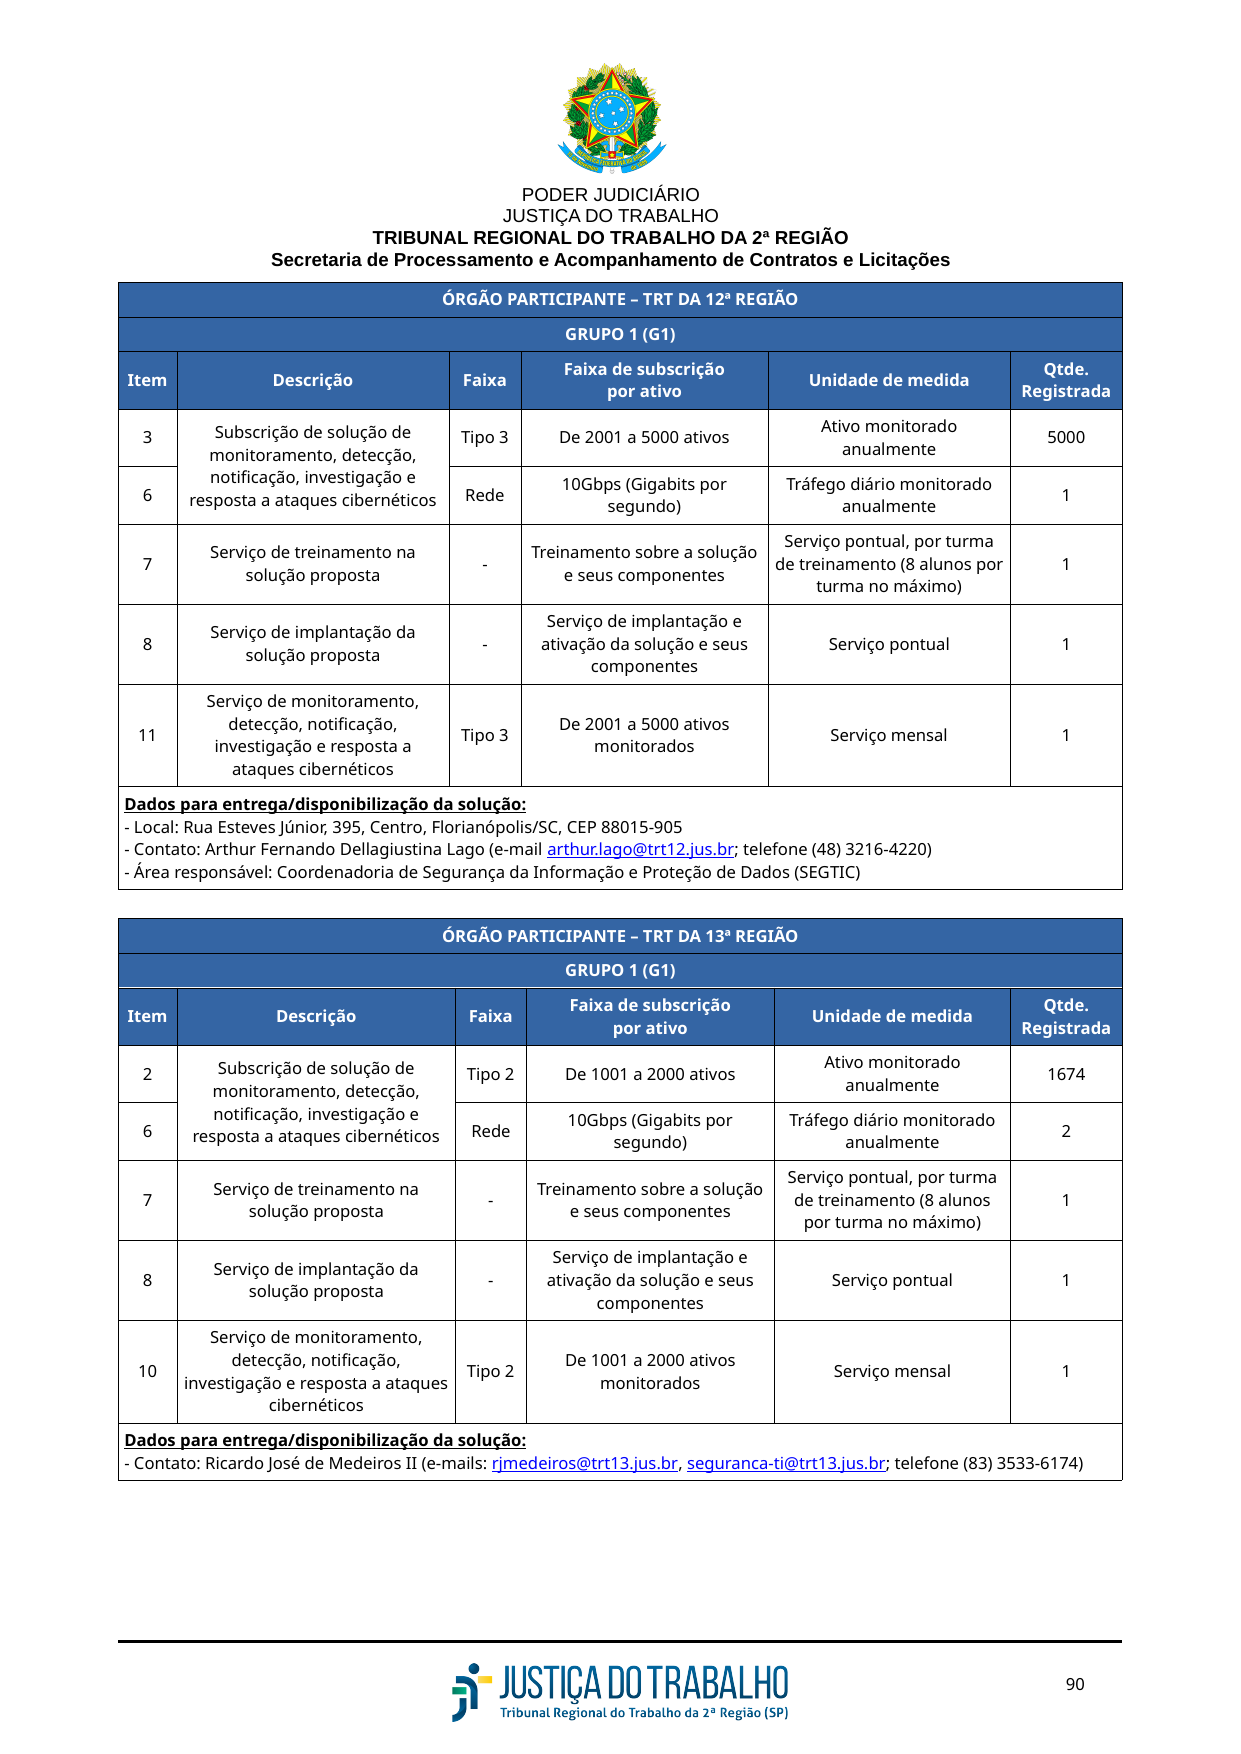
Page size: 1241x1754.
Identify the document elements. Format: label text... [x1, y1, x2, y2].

table_cell Faixa [450, 352, 521, 409]
table_cell GRUPO 1 (G1) [119, 318, 1122, 351]
table_cell Serviço de implantação e ativação da solução e seus componentes [527, 1241, 774, 1320]
table_cell 7 [119, 525, 177, 603]
table_cell De 1001 a 2000 ativos [527, 1046, 774, 1102]
table_cell De 2001 a 5000 ativos [522, 410, 768, 466]
table_cell Tráfego diário monitorado anualmente [769, 467, 1010, 523]
table_cell Dados para entrega/disponibilização da solução: - Local: Rua Esteves Júnior, 395, Centro, Florianópolis/SC, CEP 88015-905 - Contato: Arthur Fernando Dellagiustina Lago (e-mail arthur.lago@trt12.jus.br; telefone (48) 3216-4220) - Área responsável: Coordenadoria de Segurança da Informação e Proteção de Dados (SEGTIC) [119, 787, 1122, 889]
table_cell Tipo 3 [450, 410, 521, 466]
table_cell Ativo monitorado anualmente [769, 410, 1010, 466]
table_cell Faixa de subscrição por ativo [522, 352, 768, 409]
table_cell GRUPO 1 (G1) [119, 954, 1122, 987]
table_cell Subscrição de solução de monitoramento, detecção, notificação, investigação e resposta a ataques cibernéticos [178, 1046, 455, 1160]
table_cell Item [119, 352, 177, 409]
table_cell - [450, 525, 521, 603]
table_cell Rede [450, 467, 521, 523]
table_cell Unidade de medida [775, 989, 1010, 1045]
table_cell De 2001 a 5000 ativos monitorados [522, 685, 768, 786]
table_cell Qtde. Registrada [1011, 352, 1122, 409]
table_cell - [450, 605, 521, 684]
table_cell 10Gbps (Gigabits por segundo) [527, 1103, 774, 1160]
table_cell Subscrição de solução de monitoramento, detecção, notificação, investigação e resposta a ataques cibernéticos [178, 410, 449, 523]
table_cell 1 [1011, 605, 1122, 684]
table_header ÓRGÃO PARTICIPANTE – TRT DA 12ª REGIÃO [119, 283, 1122, 317]
table_cell Serviço de implantação da solução proposta [178, 1241, 455, 1320]
table_cell 10 [119, 1321, 177, 1423]
table_cell Ativo monitorado anualmente [775, 1046, 1010, 1102]
table_cell Serviço pontual, por turma de treinamento (8 alunos por turma no máximo) [775, 1161, 1010, 1240]
table_cell 1 [1011, 1161, 1122, 1240]
table_cell Serviço de implantação e ativação da solução e seus componentes [522, 605, 768, 684]
table_cell Treinamento sobre a solução e seus componentes [522, 525, 768, 603]
table_cell De 1001 a 2000 ativos monitorados [527, 1321, 774, 1423]
table_cell Serviço de treinamento na solução proposta [178, 1161, 455, 1240]
table_cell - [456, 1161, 526, 1240]
table_cell Serviço pontual [775, 1241, 1010, 1320]
table_cell Serviço de implantação da solução proposta [178, 605, 449, 684]
table_cell 1 [1011, 1321, 1122, 1423]
table_cell Serviço mensal [769, 685, 1010, 786]
table_cell Serviço de monitoramento, detecção, notificação, investigação e resposta a ataques cibernéticos [178, 685, 449, 786]
table_cell Tipo 3 [450, 685, 521, 786]
table_cell 8 [119, 605, 177, 684]
table_cell 1674 [1011, 1046, 1122, 1102]
table_cell Unidade de medida [769, 352, 1010, 409]
table_cell 5000 [1011, 410, 1122, 466]
table_cell Tipo 2 [456, 1321, 526, 1423]
table_cell Faixa de subscrição por ativo [527, 989, 774, 1045]
table_cell Serviço pontual [769, 605, 1010, 684]
table_cell Item [119, 989, 177, 1045]
table_cell 7 [119, 1161, 177, 1240]
table_cell 3 [119, 410, 177, 466]
table_cell Faixa [456, 989, 526, 1045]
table_cell 1 [1011, 525, 1122, 603]
table_header ÓRGÃO PARTICIPANTE – TRT DA 13ª REGIÃO [119, 919, 1122, 953]
table_cell 10Gbps (Gigabits por segundo) [522, 467, 768, 523]
table_cell 2 [119, 1046, 177, 1102]
table_cell Serviço pontual, por turma de treinamento (8 alunos por turma no máximo) [769, 525, 1010, 603]
table_cell 11 [119, 685, 177, 786]
table_cell Descrição [178, 989, 455, 1045]
table_cell 1 [1011, 467, 1122, 523]
table_cell Serviço de treinamento na solução proposta [178, 525, 449, 603]
table_cell 8 [119, 1241, 177, 1320]
table_cell 6 [119, 1103, 177, 1160]
table_cell Dados para entrega/disponibilização da solução: - Contato: Ricardo José de Medeiros II (e-mails: rjmedeiros@trt13.jus.br, seguranca-ti@trt13.jus.br; telefone (83) 3533-6174) [119, 1424, 1122, 1480]
table_cell 2 [1011, 1103, 1122, 1160]
table_cell 1 [1011, 1241, 1122, 1320]
table_cell Treinamento sobre a solução e seus componentes [527, 1161, 774, 1240]
table_cell Rede [456, 1103, 526, 1160]
table_cell 1 [1011, 685, 1122, 786]
table_cell Serviço mensal [775, 1321, 1010, 1423]
table_cell Tráfego diário monitorado anualmente [775, 1103, 1010, 1160]
table_cell Descrição [178, 352, 449, 409]
table_cell - [456, 1241, 526, 1320]
table_cell Serviço de monitoramento, detecção, notificação, investigação e resposta a ataques cibernéticos [178, 1321, 455, 1423]
table_cell Tipo 2 [456, 1046, 526, 1102]
picture [452, 1663, 788, 1722]
table_cell 6 [119, 467, 177, 523]
table_cell Qtde. Registrada [1011, 989, 1122, 1045]
